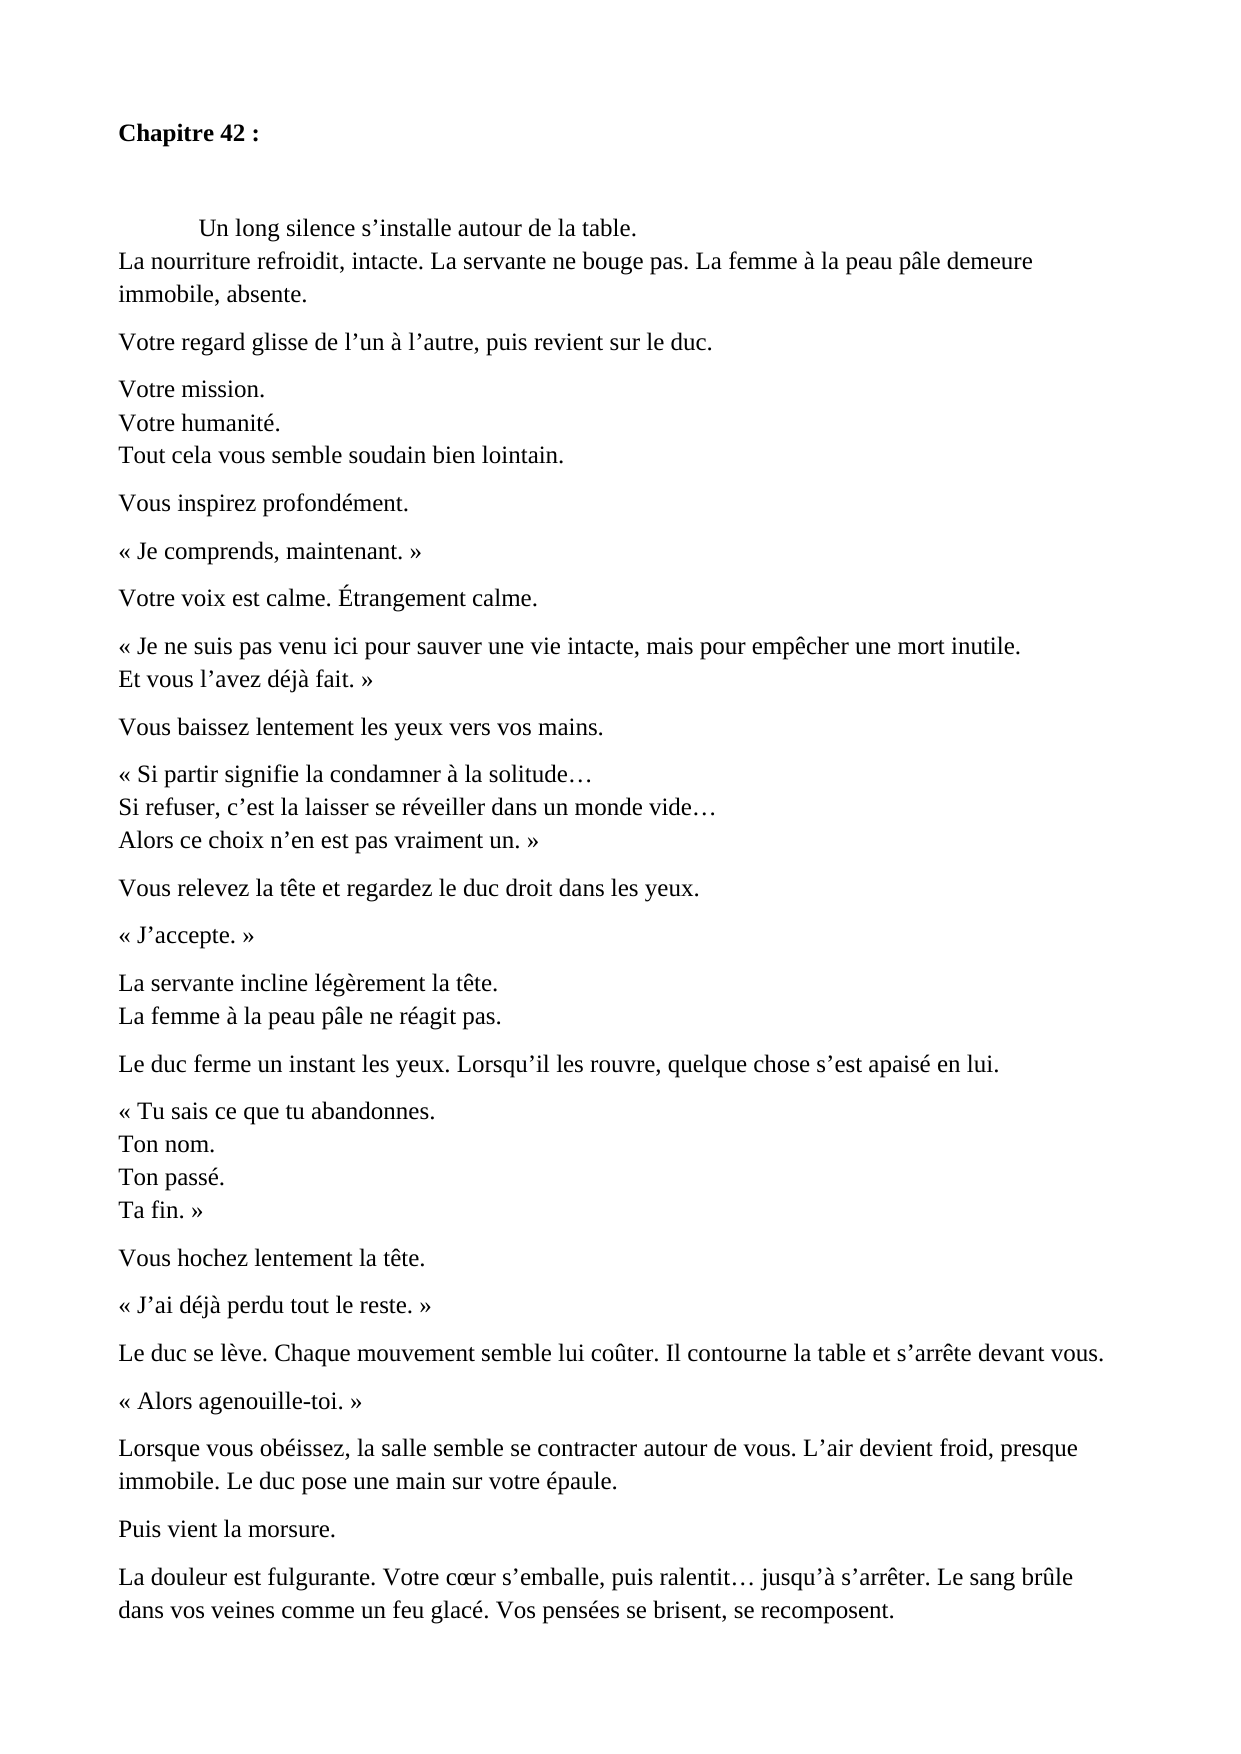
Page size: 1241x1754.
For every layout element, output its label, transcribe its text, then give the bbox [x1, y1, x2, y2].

text La servante incline légèrement la tête. La femme à la peau pâle ne réagit pas. [118, 968, 1122, 1030]
text « Je comprends, maintenant. » [118, 536, 1122, 564]
text « Alors agenouille-toi. » [118, 1386, 1122, 1414]
text « Si partir signifie la condamner à la solitude… Si refuser, c’est la laisser se réveiller dans un monde vide… Alors ce choix n’en est pas vraiment un. » [118, 759, 1122, 854]
text Le duc se lève. Chaque mouvement semble lui coûter. Il contourne la table et s’arrête devant vous. [118, 1338, 1122, 1367]
text Un long silence s’installe autour de la table. La nourriture refroidit, intacte. La servante ne bouge pas. La femme à la peau pâle demeure immobile, absente. [118, 213, 1122, 308]
text « J’ai déjà perdu tout le reste. » [118, 1291, 1122, 1319]
text Votre mission. Votre humanité. Tout cela vous semble soudain bien lointain. [118, 374, 1122, 469]
text Le duc ferme un instant les yeux. Lorsqu’il les rouvre, quelque chose s’est apaisé en lui. [118, 1049, 1122, 1077]
text Votre voix est calme. Étrangement calme. [118, 583, 1122, 612]
text « Tu sais ce que tu abandonnes. Ton nom. Ton passé. Ta fin. » [118, 1096, 1122, 1224]
text Chapitre 42 : [118, 118, 1122, 147]
text La douleur est fulgurante. Votre cœur s’emballe, puis ralentit… jusqu’à s’arrêter. Le sang brûle dans vos veines comme un feu glacé. Vos pensées se brisent, se recomposent. [118, 1562, 1122, 1623]
text Vous relevez la tête et regardez le duc droit dans les yeux. [118, 873, 1122, 902]
text « J’accepte. » [118, 921, 1122, 949]
text Puis vient la morsure. [118, 1514, 1122, 1543]
text « Je ne suis pas venu ici pour sauver une vie intacte, mais pour empêcher une mort inutile. Et vous l’avez déjà fait. » [118, 631, 1122, 693]
text Lorsque vous obéissez, la salle semble se contracter autour de vous. L’air devient froid, presque immobile. Le duc pose une main sur votre épaule. [118, 1433, 1122, 1495]
text Vous inspirez profondément. [118, 488, 1122, 517]
text Votre regard glisse de l’un à l’autre, puis revient sur le duc. [118, 327, 1122, 356]
text Vous hochez lentement la tête. [118, 1243, 1122, 1272]
text Vous baissez lentement les yeux vers vos mains. [118, 712, 1122, 740]
